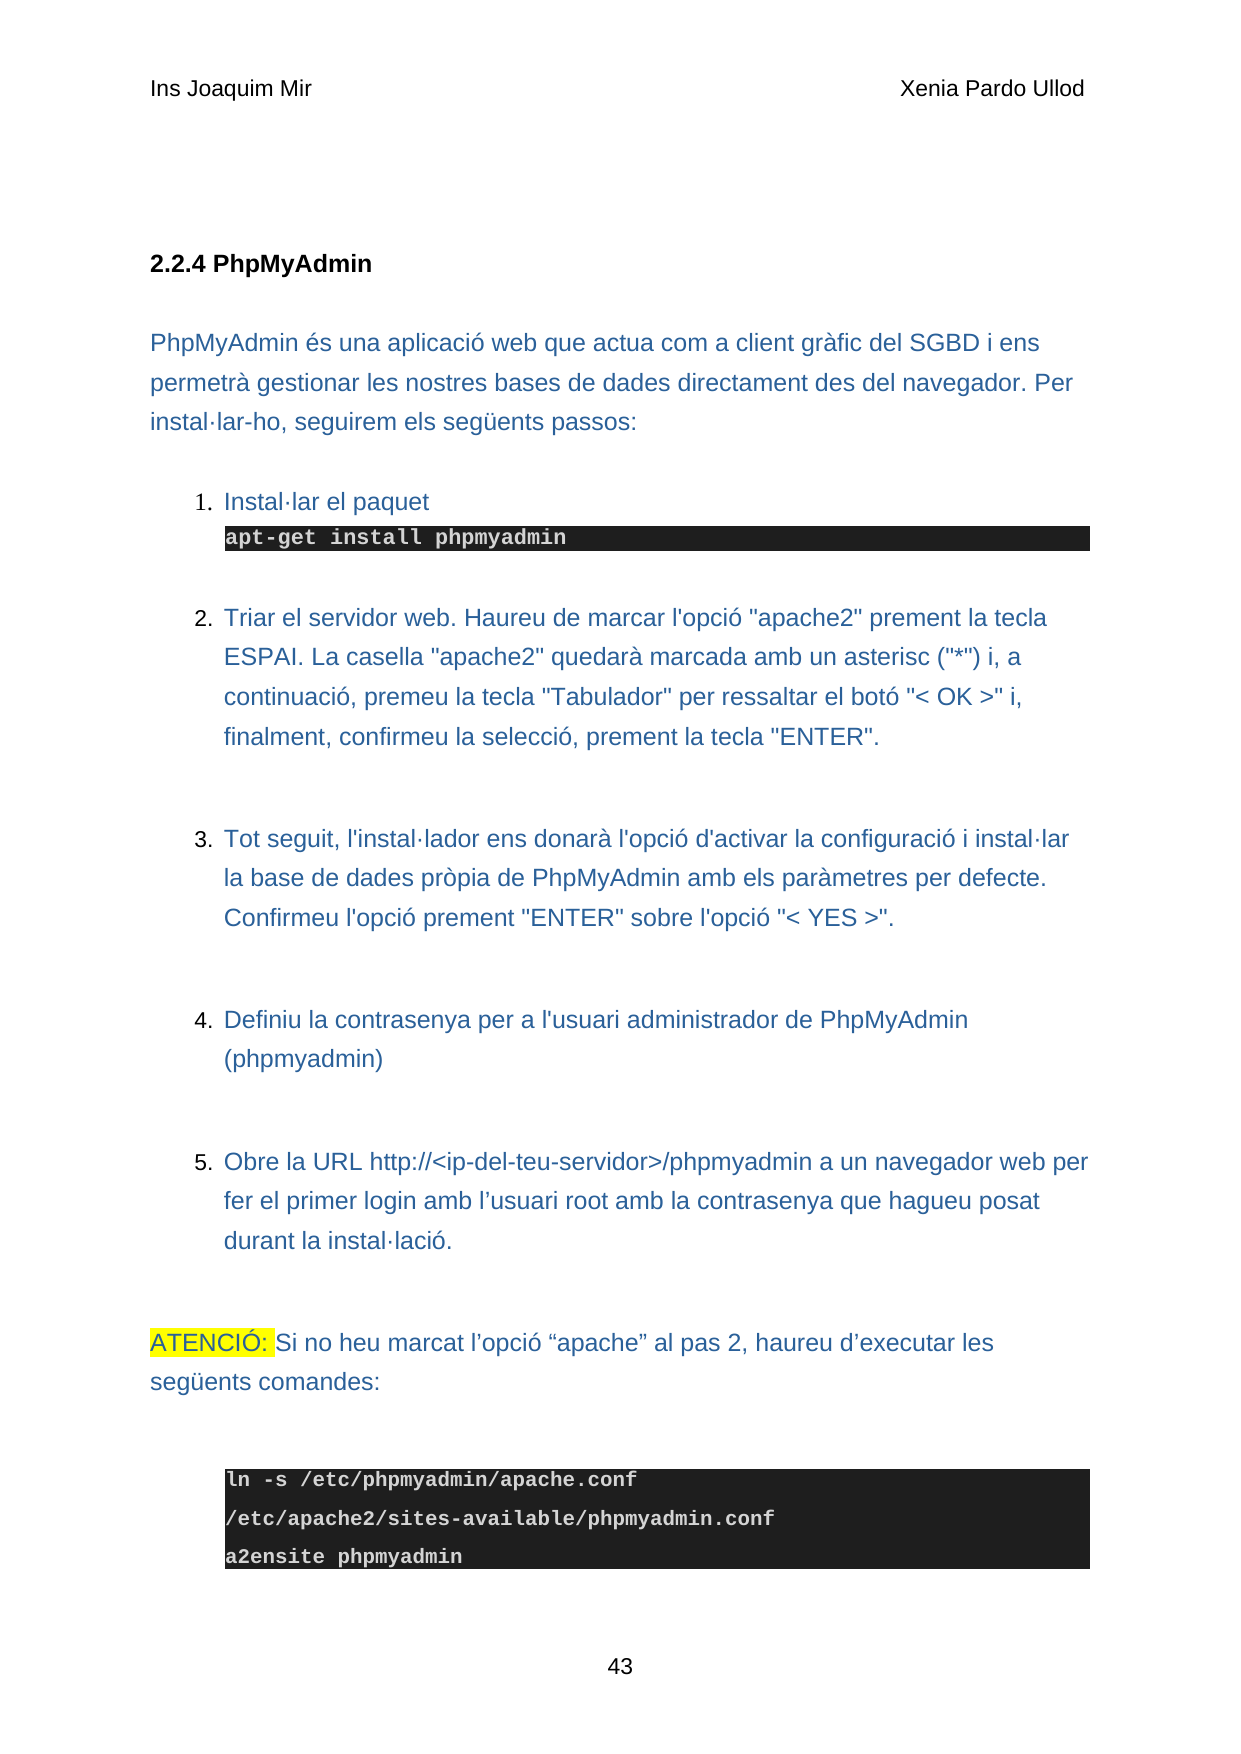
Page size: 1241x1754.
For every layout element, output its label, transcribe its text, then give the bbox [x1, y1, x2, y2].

text a2ensite phpmyadmin [225, 1546, 1090, 1569]
subtitle 2.2.4 PhpMyAdmin [150, 249, 1090, 278]
list Tot seguit, l'instal·lador ens donarà l'opció d'activar la configuració i instal·lar la base de dades pròpia de PhpMyAdmin amb els paràmetres per defecte. Confirmeu l'opció prement "ENTER" sobre l'opció "< YES >". [194, 824, 1090, 932]
text ln -s /etc/phpmyadmin/apache.conf /etc/apache2/sites-available/phpmyadmin.conf [225, 1469, 1090, 1531]
list Definiu la contrasenya per a l'usuari administrador de PhpMyAdmin (phpmyadmin) [194, 1005, 1090, 1073]
list Obre la URL http://<ip-del-teu-servidor>/phpmyadmin a un navegador web per fer el primer login amb l’usuari root amb la contrasenya que hagueu posat durant la instal·lació. [194, 1147, 1090, 1254]
list Triar el servidor web. Haureu de marcar l'opció "apache2" prement la tecla ESPAI. La casella "apache2" quedarà marcada amb un asterisc ("*") i, a continuació, premeu la tecla "Tabulador" per ressaltar el botó "< OK >" i, finalment, confirmeu la selecció, prement la tecla "ENTER". [194, 603, 1090, 750]
text PhpMyAdmin és una aplicació web que actua com a client gràfic del SGBD i ens permetrà gestionar les nostres bases de dades directament des del navegador. Per instal·lar-ho, seguirem els següents passos: [150, 328, 1090, 436]
text ATENCIÓ: Si no heu marcat l’opció “apache” al pas 2, haureu d’executar les següents comandes: [150, 1328, 1090, 1396]
list Instal·lar el paquet [194, 487, 1090, 515]
text apt-get install phpmyadmin [225, 526, 1090, 551]
